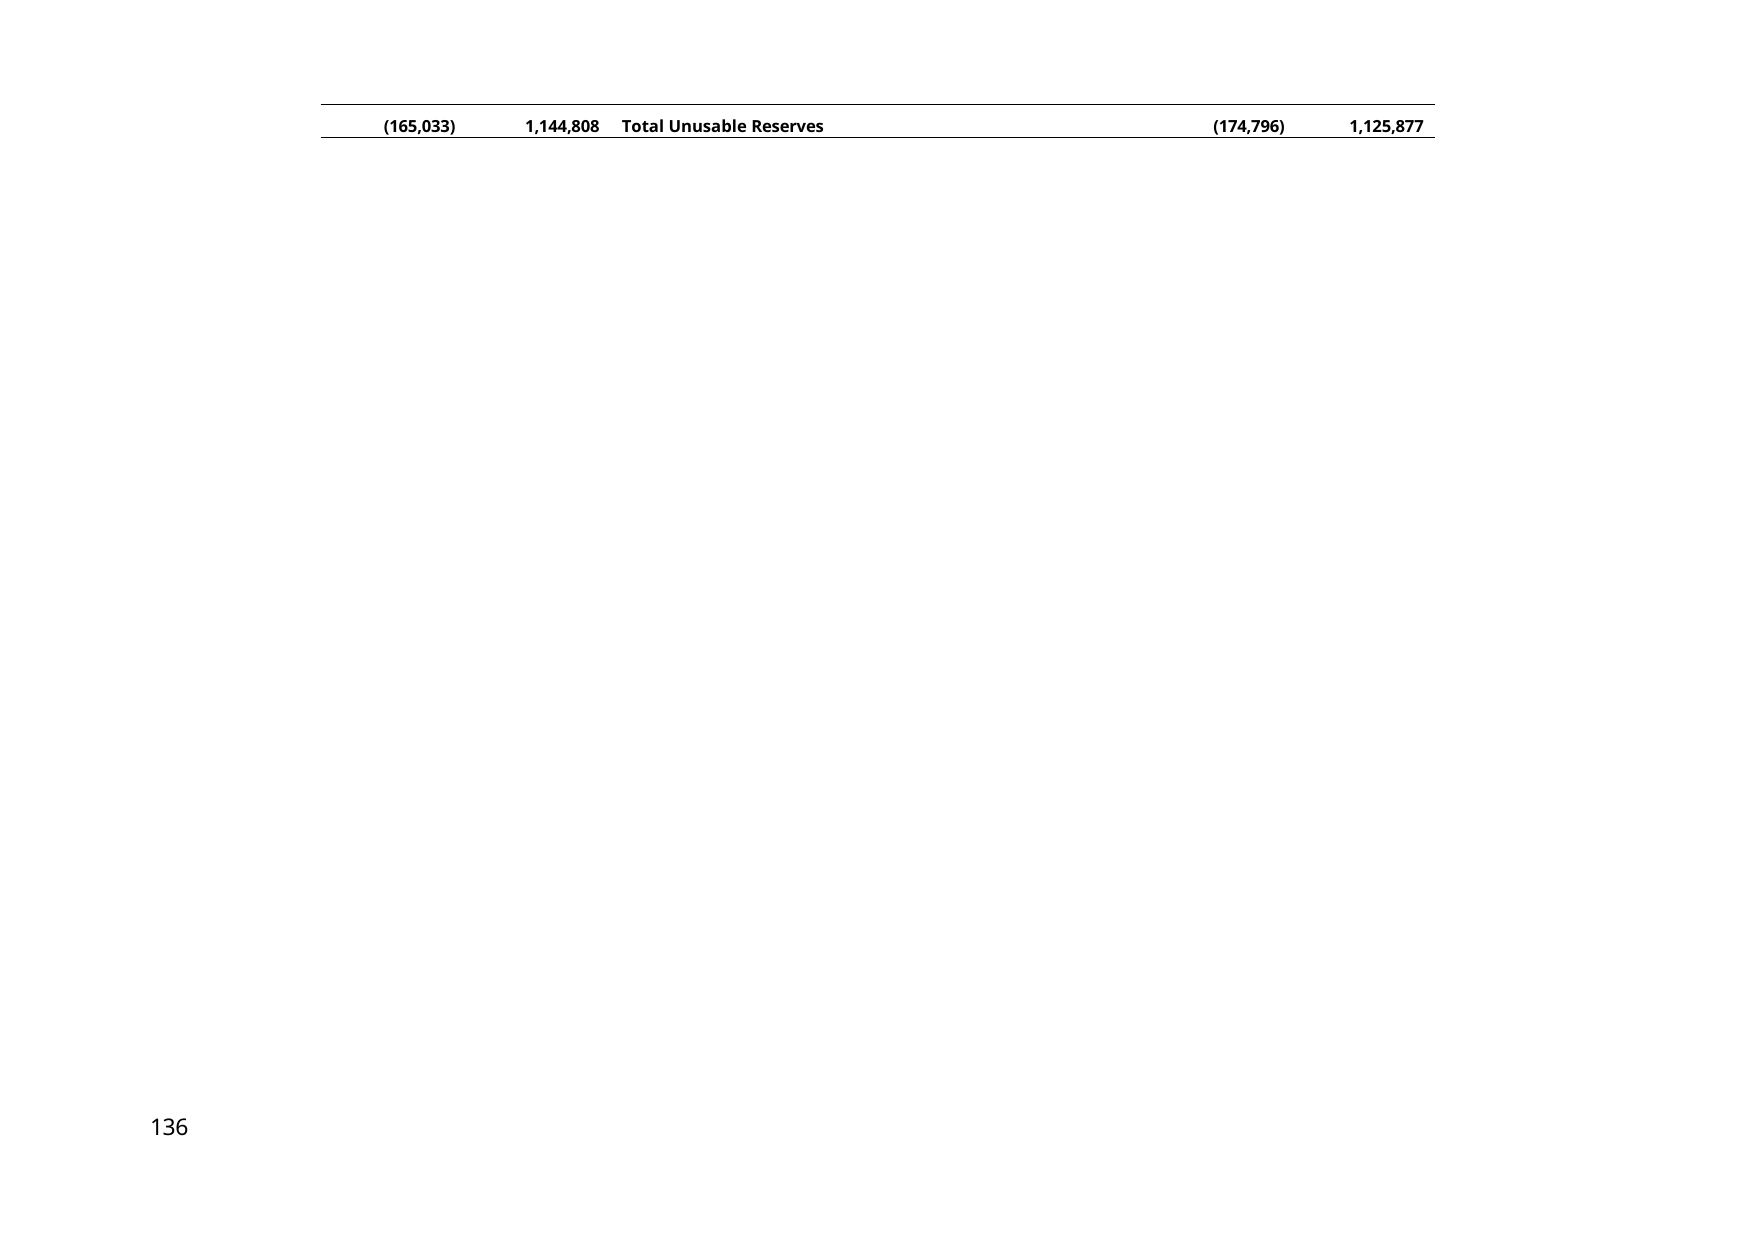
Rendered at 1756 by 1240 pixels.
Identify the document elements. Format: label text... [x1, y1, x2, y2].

table_cell 1,144,808 [480, 105, 611, 137]
table_cell (174,796) [1082, 105, 1307, 137]
table_cell (165,033) [321, 105, 480, 137]
table_cell 1,125,877 [1307, 105, 1435, 137]
table_cell Total Unusable Reserves [611, 105, 1082, 137]
